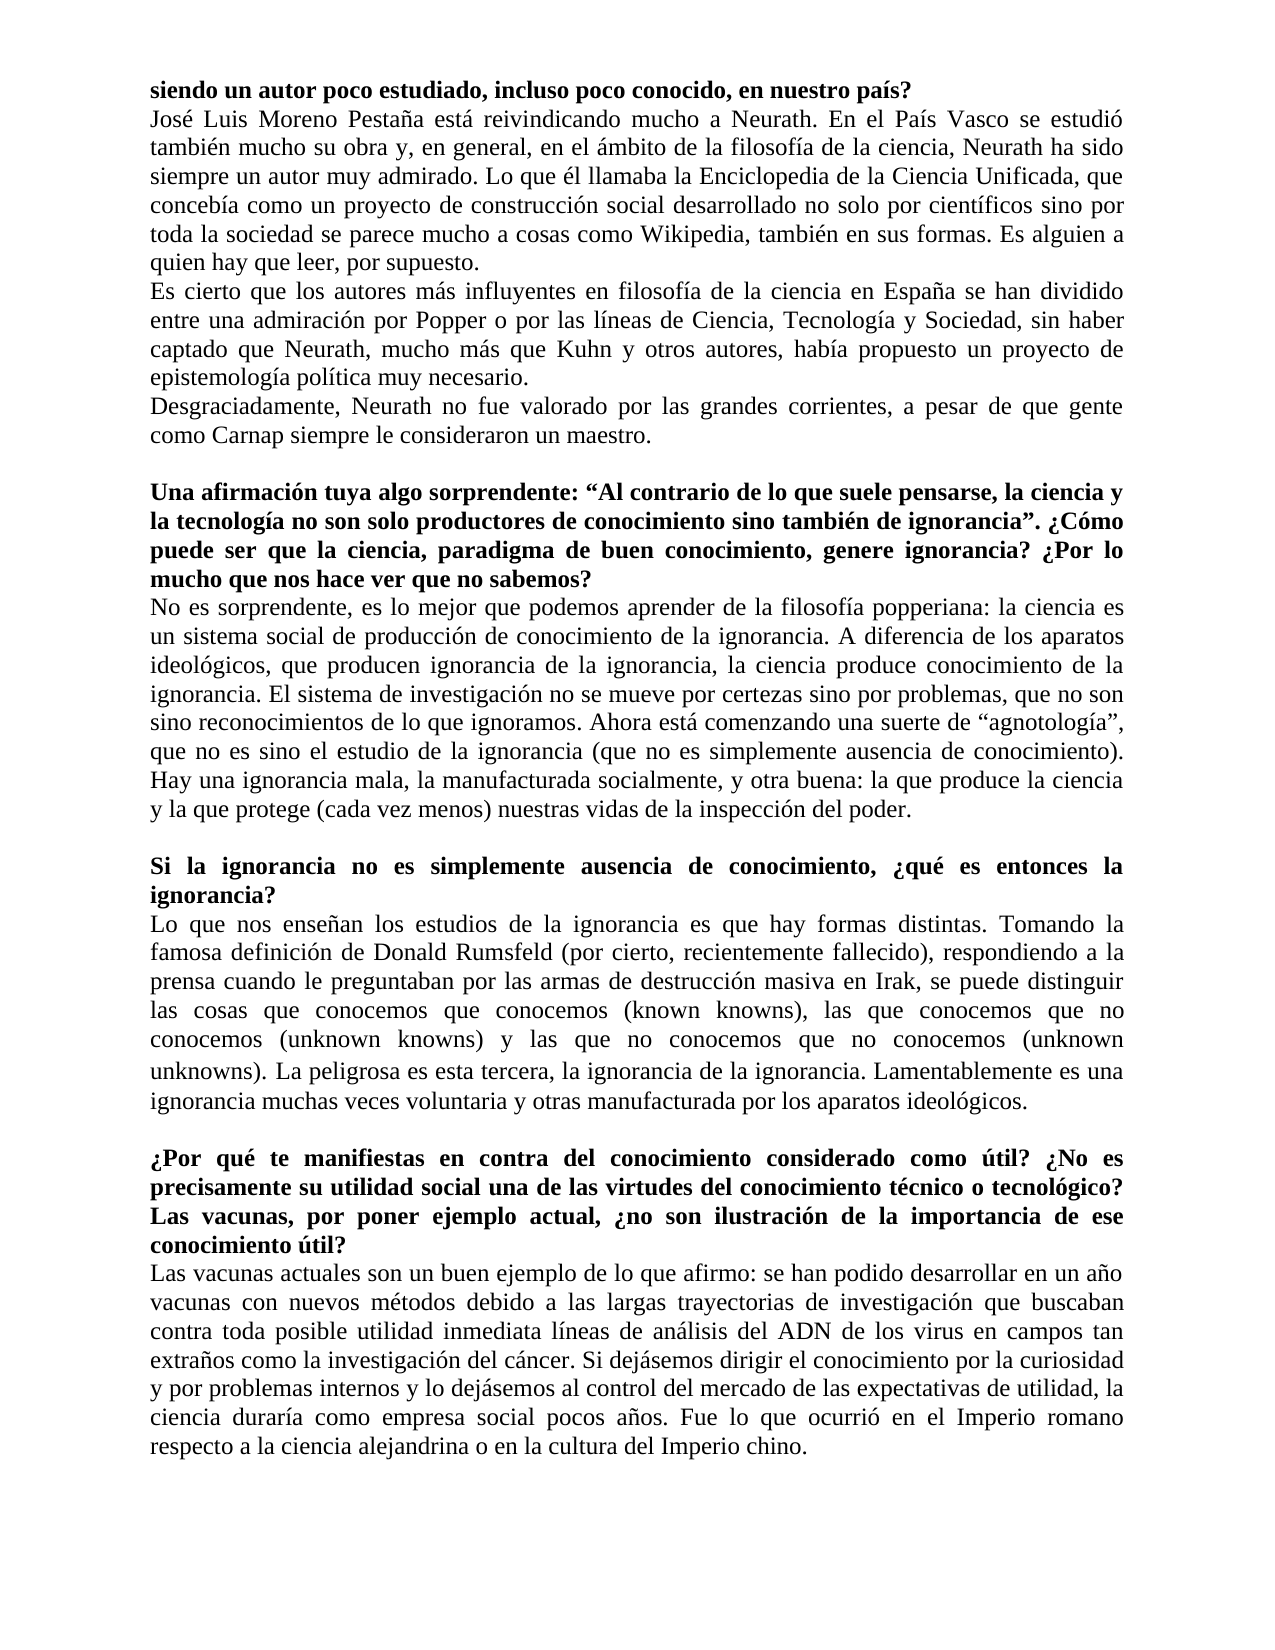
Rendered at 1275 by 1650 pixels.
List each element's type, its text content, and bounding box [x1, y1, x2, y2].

text ¿Por qué te manifiestas en contra del conocimiento considerado como útil? ¿No es precisamente su utilidad social una de las virtudes del conocimiento técnico o tecnológico? Las vacunas, por poner ejemplo actual, ¿no son ilustración de la importancia de ese conocimiento útil? [150, 1143, 1125, 1258]
text No es sorprendente, es lo mejor que podemos aprender de la filosofía popperiana: la ciencia es un sistema social de producción de conocimiento de la ignorancia. A diferencia de los aparatos ideológicos, que producen ignorancia de la ignorancia, la ciencia produce conocimiento de la ignorancia. El sistema de investigación no se mueve por certezas sino por problemas, que no son sino reconocimientos de lo que ignoramos. Ahora está comenzando una suerte de “agnotología”, que no es sino el estudio de la ignorancia (que no es simplemente ausencia de conocimiento). Hay una ignorancia mala, la manufacturada socialmente, y otra buena: la que produce la ciencia y la que protege (cada vez menos) nuestras vidas de la inspección del poder. [150, 592, 1125, 822]
text Las vacunas actuales son un buen ejemplo de lo que afirmo: se han podido desarrollar en un año vacunas con nuevos métodos debido a las largas trayectorias de investigación que buscaban contra toda posible utilidad inmediata líneas de análisis del ADN de los virus en campos tan extraños como la investigación del cáncer. Si dejásemos dirigir el conocimiento por la curiosidad y por problemas internos y lo dejásemos al control del mercado de las expectativas de utilidad, la ciencia duraría como empresa social pocos años. Fue lo que ocurrió en el Imperio romano respecto a la ciencia alejandrina o en la cultura del Imperio chino. [150, 1258, 1125, 1460]
text Una afirmación tuya algo sorprendente: “Al contrario de lo que suele pensarse, la ciencia y la tecnología no son solo productores de conocimiento sino también de ignorancia”. ¿Cómo puede ser que la ciencia, paradigma de buen conocimiento, genere ignorancia? ¿Por lo mucho que nos hace ver que no sabemos? [150, 477, 1125, 592]
text Es cierto que los autores más influyentes en filosofía de la ciencia en España se han dividido entre una admiración por Popper o por las líneas de Ciencia, Tecnología y Sociedad, sin haber captado que Neurath, mucho más que Kuhn y otros autores, había propuesto un proyecto de epistemología política muy necesario. [150, 276, 1125, 391]
text Desgraciadamente, Neurath no fue valorado por las grandes corrientes, a pesar de que gente como Carnap siempre le consideraron un maestro. [150, 391, 1125, 449]
text Si la ignorancia no es simplemente ausencia de conocimiento, ¿qué es entonces la ignorancia? [150, 851, 1125, 909]
text siendo un autor poco estudiado, incluso poco conocido, en nuestro país? [150, 75, 1125, 104]
text Lo que nos enseñan los estudios de la ignorancia es que hay formas distintas. Tomando la famosa definición de Donald Rumsfeld (por cierto, recientemente fallecido), respondiendo a la prensa cuando le preguntaban por las armas de destrucción masiva en Irak, se puede distinguir las cosas que conocemos que conocemos (known knowns), las que conocemos que no conocemos (unknown knowns) y las que no conocemos que no conocemos (unknown unknowns). La peligrosa es esta tercera, la ignorancia de la ignorancia. Lamentablemente es una ignorancia muchas veces voluntaria y otras manufacturada por los aparatos ideológicos. [150, 909, 1125, 1115]
text José Luis Moreno Pestaña está reivindicando mucho a Neurath. En el País Vasco se estudió también mucho su obra y, en general, en el ámbito de la filosofía de la ciencia, Neurath ha sido siempre un autor muy admirado. Lo que él llamaba la Enciclopedia de la Ciencia Unificada, que concebía como un proyecto de construcción social desarrollado no solo por científicos sino por toda la sociedad se parece mucho a cosas como Wikipedia, también en sus formas. Es alguien a quien hay que leer, por supuesto. [150, 104, 1125, 276]
